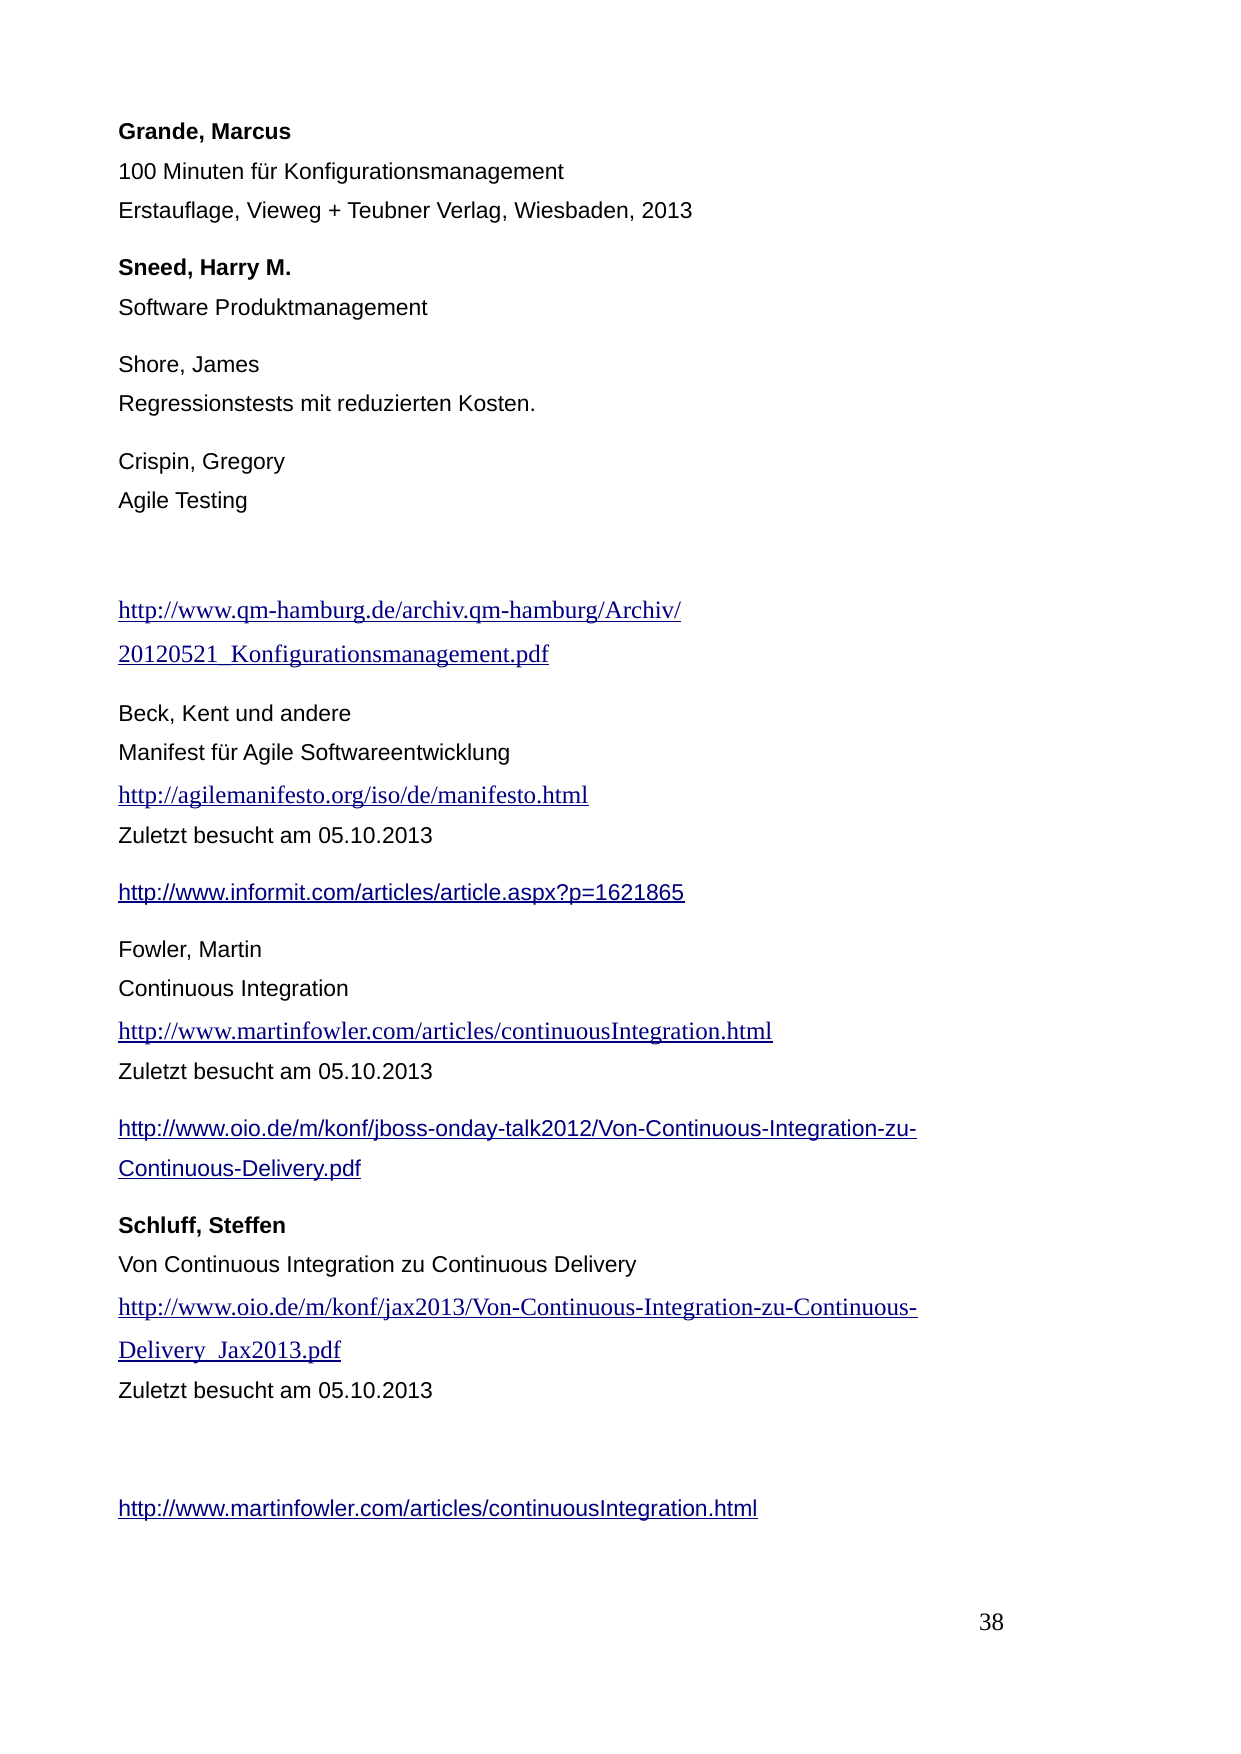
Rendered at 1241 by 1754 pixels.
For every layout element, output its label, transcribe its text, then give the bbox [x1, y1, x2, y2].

text Beck, Kent und andere Manifest für Agile Softwareentwicklung http://agilemanifesto.org/iso/de/manifesto.html Zuletzt besucht am 05.10.2013 [118, 699, 1004, 848]
text http://www.qm-hamburg.de/archiv.qm-hamburg/Archiv/20120521_Konfigurationsmanagement.pdf [118, 596, 1004, 667]
text Schluff, Steffen Von Continuous Integration zu Continuous Delivery http://www.oio.de/m/konf/jax2013/Von-Continuous-Integration-zu-Continuous-Delivery_Jax2013.pdf Zuletzt besucht am 05.10.2013 [118, 1212, 1004, 1403]
text Shore, James Regressionstests mit reduzierten Kosten. [118, 351, 1004, 417]
text Fowler, Martin Continuous Integration http://www.martinfowler.com/articles/continuousIntegration.html Zuletzt besucht am 05.10.2013 [118, 936, 1004, 1084]
text Crispin, Gregory Agile Testing [118, 448, 1004, 513]
text http://www.martinfowler.com/articles/continuousIntegration.html [118, 1495, 1004, 1521]
text http://www.informit.com/articles/article.aspx?p=1621865 [118, 879, 1004, 905]
text Grande, Marcus 100 Minuten für Konfigurationsmanagement Erstauflage, Vieweg + Teubner Verlag, Wiesbaden, 2013 [118, 118, 1004, 223]
text Sneed, Harry M. Software Produktmanagement [118, 254, 1004, 320]
text http://www.oio.de/m/konf/jboss-onday-talk2012/Von-Continuous-Integration-zu-Continuous-Delivery.pdf [118, 1115, 1004, 1181]
